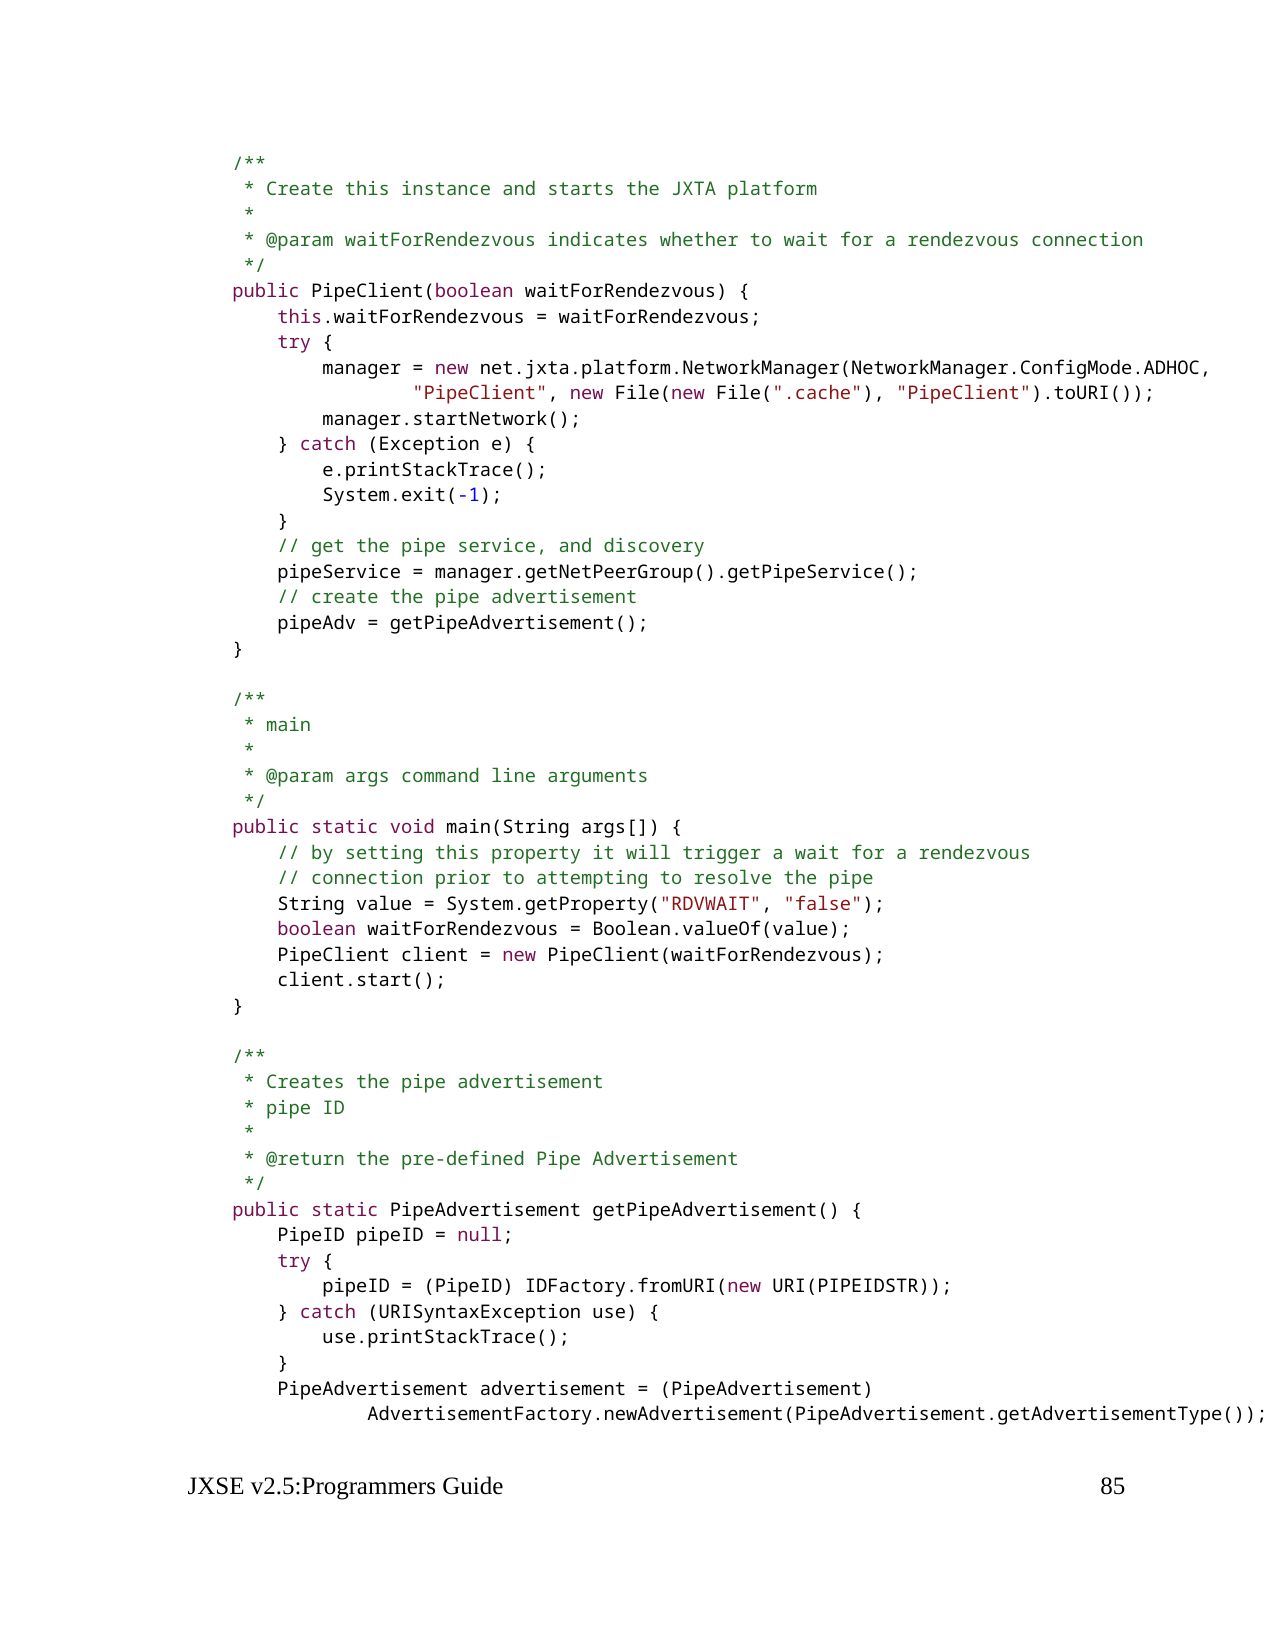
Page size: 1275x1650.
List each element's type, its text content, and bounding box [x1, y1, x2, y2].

text * @param args command line arguments [187, 762, 1273, 788]
text PipeID pipeID = null; [187, 1222, 1273, 1247]
text try { [187, 329, 1273, 354]
text manager = new net.jxta.platform.NetworkManager(NetworkManager.ConfigMode.ADHOC, [187, 354, 1273, 380]
text */ [187, 252, 1273, 278]
text * [187, 1120, 1273, 1145]
text try { [187, 1247, 1273, 1273]
text * main [187, 711, 1273, 737]
text // get the pipe service, and discovery [187, 533, 1273, 558]
text * @return the pre-defined Pipe Advertisement [187, 1145, 1273, 1171]
text * [187, 201, 1273, 227]
text /** [187, 686, 1273, 711]
text // connection prior to attempting to resolve the pipe [187, 864, 1273, 890]
text */ [187, 1171, 1273, 1196]
text pipeService = manager.getNetPeerGroup().getPipeService(); [187, 558, 1273, 584]
text this.waitForRendezvous = waitForRendezvous; [187, 303, 1273, 329]
text PipeClient client = new PipeClient(waitForRendezvous); [187, 941, 1273, 967]
text pipeID = (PipeID) IDFactory.fromURI(new URI(PIPEIDSTR)); [187, 1273, 1273, 1298]
text client.start(); [187, 967, 1273, 992]
text // create the pipe advertisement [187, 584, 1273, 609]
text // by setting this property it will trigger a wait for a rendezvous [187, 839, 1273, 864]
text } [187, 635, 1273, 660]
text } [187, 507, 1273, 533]
text manager.startNetwork(); [187, 405, 1273, 431]
text PipeAdvertisement advertisement = (PipeAdvertisement) [187, 1375, 1273, 1401]
text System.exit(-1); [187, 482, 1273, 507]
text } catch (Exception e) { [187, 431, 1273, 456]
text * pipe ID [187, 1094, 1273, 1120]
text String value = System.getProperty("RDVWAIT", "false"); [187, 890, 1273, 916]
text AdvertisementFactory.newAdvertisement(PipeAdvertisement.getAdvertisementType()); [187, 1401, 1273, 1426]
text */ [187, 788, 1273, 813]
text "PipeClient", new File(new File(".cache"), "PipeClient").toURI()); [187, 380, 1273, 405]
text } [187, 1349, 1273, 1375]
text } catch (URISyntaxException use) { [187, 1298, 1273, 1324]
text public static PipeAdvertisement getPipeAdvertisement() { [187, 1196, 1273, 1222]
text public PipeClient(boolean waitForRendezvous) { [187, 278, 1273, 303]
text e.printStackTrace(); [187, 456, 1273, 482]
text public static void main(String args[]) { [187, 813, 1273, 839]
text * Create this instance and starts the JXTA platform [187, 176, 1273, 201]
text boolean waitForRendezvous = Boolean.valueOf(value); [187, 916, 1273, 941]
text pipeAdv = getPipeAdvertisement(); [187, 609, 1273, 635]
text /** [187, 150, 1273, 176]
text * @param waitForRendezvous indicates whether to wait for a rendezvous connection [187, 227, 1273, 252]
text * [187, 737, 1273, 762]
text * Creates the pipe advertisement [187, 1069, 1273, 1094]
text use.printStackTrace(); [187, 1324, 1273, 1349]
text /** [187, 1043, 1273, 1069]
text } [187, 992, 1273, 1018]
